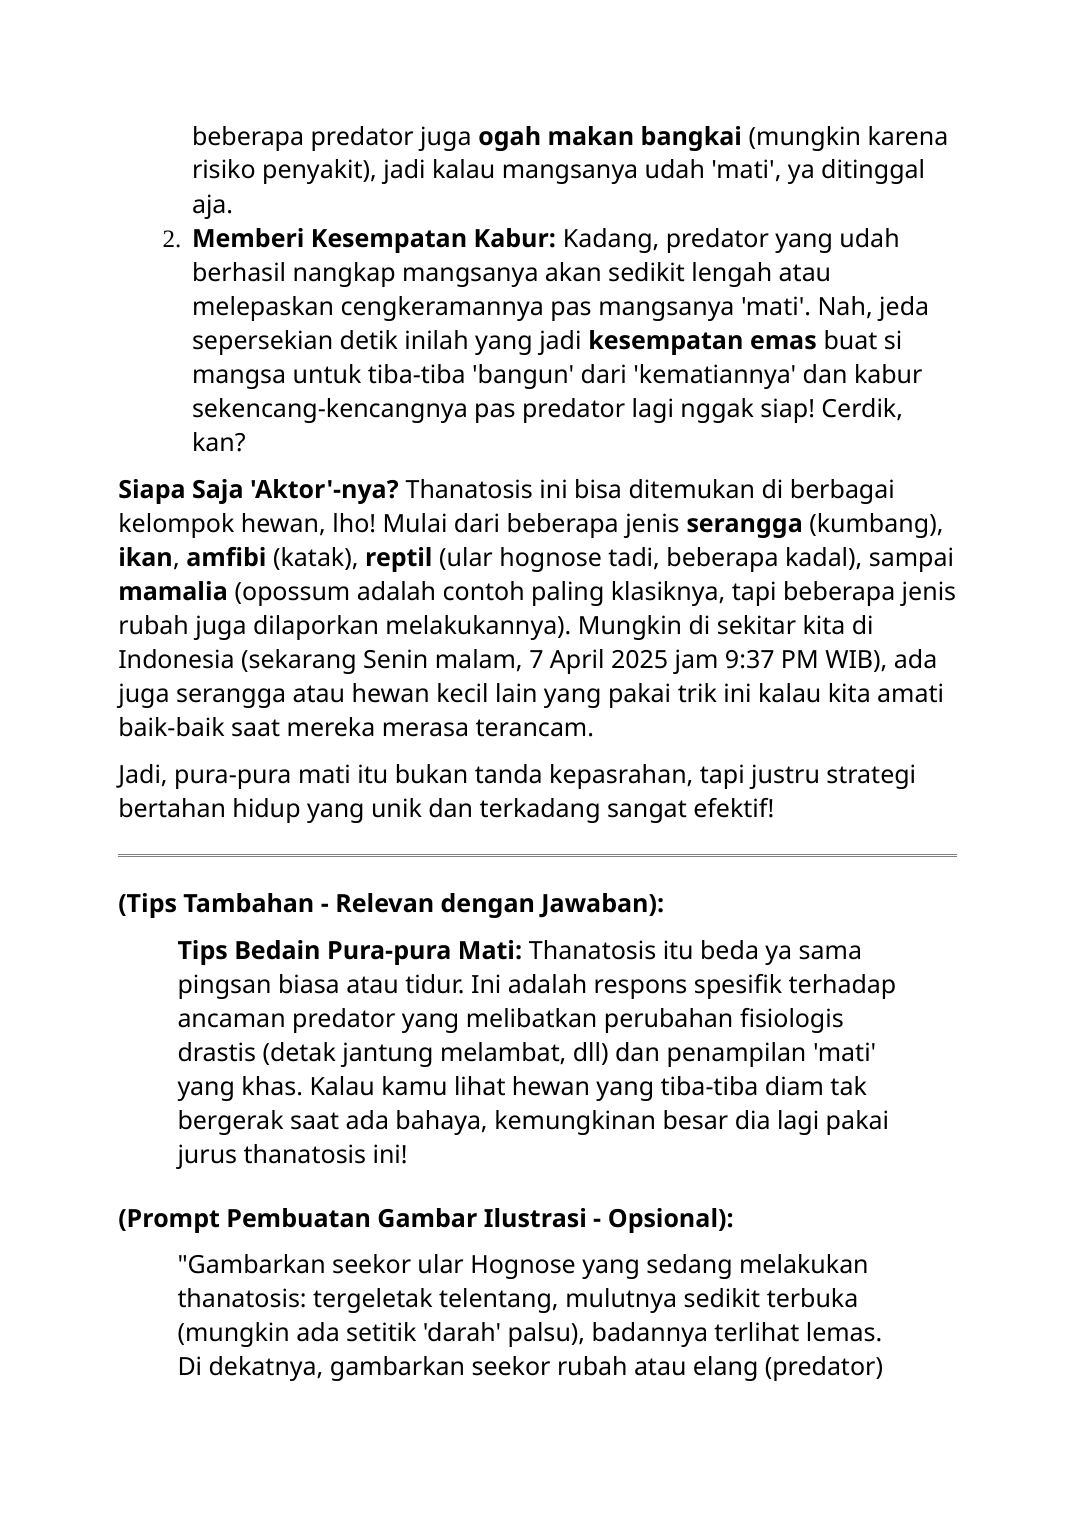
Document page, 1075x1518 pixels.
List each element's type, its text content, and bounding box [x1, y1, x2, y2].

text Siapa Saja 'Aktor'-nya? Thanatosis ini bisa ditemukan di berbagai kelompok hewan, lho! Mulai dari beberapa jenis serangga (kumbang), ikan, amfibi (katak), reptil (ular hognose tadi, beberapa kadal), sampai mamalia (opossum adalah contoh paling klasiknya, tapi beberapa jenis rubah juga dilaporkan melakukannya). Mungkin di sekitar kita di Indonesia (sekarang Senin malam, 7 April 2025 jam 9:37 PM WIB), ada juga serangga atau hewan kecil lain yang pakai trik ini kalau kita amati baik-baik saat mereka merasa terancam. [118, 471, 957, 744]
list beberapa predator juga ogah makan bangkai (mungkin karena risiko penyakit), jadi kalau mangsanya udah 'mati', ya ditinggal aja. [162, 118, 957, 220]
text (Tips Tambahan - Relevan dengan Jawaban): [118, 886, 957, 920]
text Tips Bedain Pura-pura Mati: Thanatosis itu beda ya sama pingsan biasa atau tidur. Ini adalah respons spesifik terhadap ancaman predator yang melibatkan perubahan fisiologis drastis (detak jantung melambat, dll) dan penampilan 'mati' yang khas. Kalau kamu lihat hewan yang tiba-tiba diam tak bergerak saat ada bahaya, kemungkinan besar dia lagi pakai jurus thanatosis ini! [177, 932, 898, 1171]
text "Gambarkan seekor ular Hognose yang sedang melakukan thanatosis: tergeletak telentang, mulutnya sedikit terbuka (mungkin ada setitik 'darah' palsu), badannya terlihat lemas. Di dekatnya, gambarkan seekor rubah atau elang (predator) [177, 1247, 898, 1383]
text Jadi, pura-pura mati itu bukan tanda kepasrahan, tapi justru strategi bertahan hidup yang unik dan terkadang sangat efektif! [118, 756, 957, 824]
list Memberi Kesempatan Kabur: Kadang, predator yang udah berhasil nangkap mangsanya akan sedikit lengah atau melepaskan cengkeramannya pas mangsanya 'mati'. Nah, jeda sepersekian detik inilah yang jadi kesempatan emas buat si mangsa untuk tiba-tiba 'bangun' dari 'kematiannya' dan kabur sekencang-kencangnya pas predator lagi nggak siap! Cerdik, kan? [162, 220, 957, 459]
text (Prompt Pembuatan Gambar Ilustrasi - Opsional): [118, 1200, 957, 1234]
